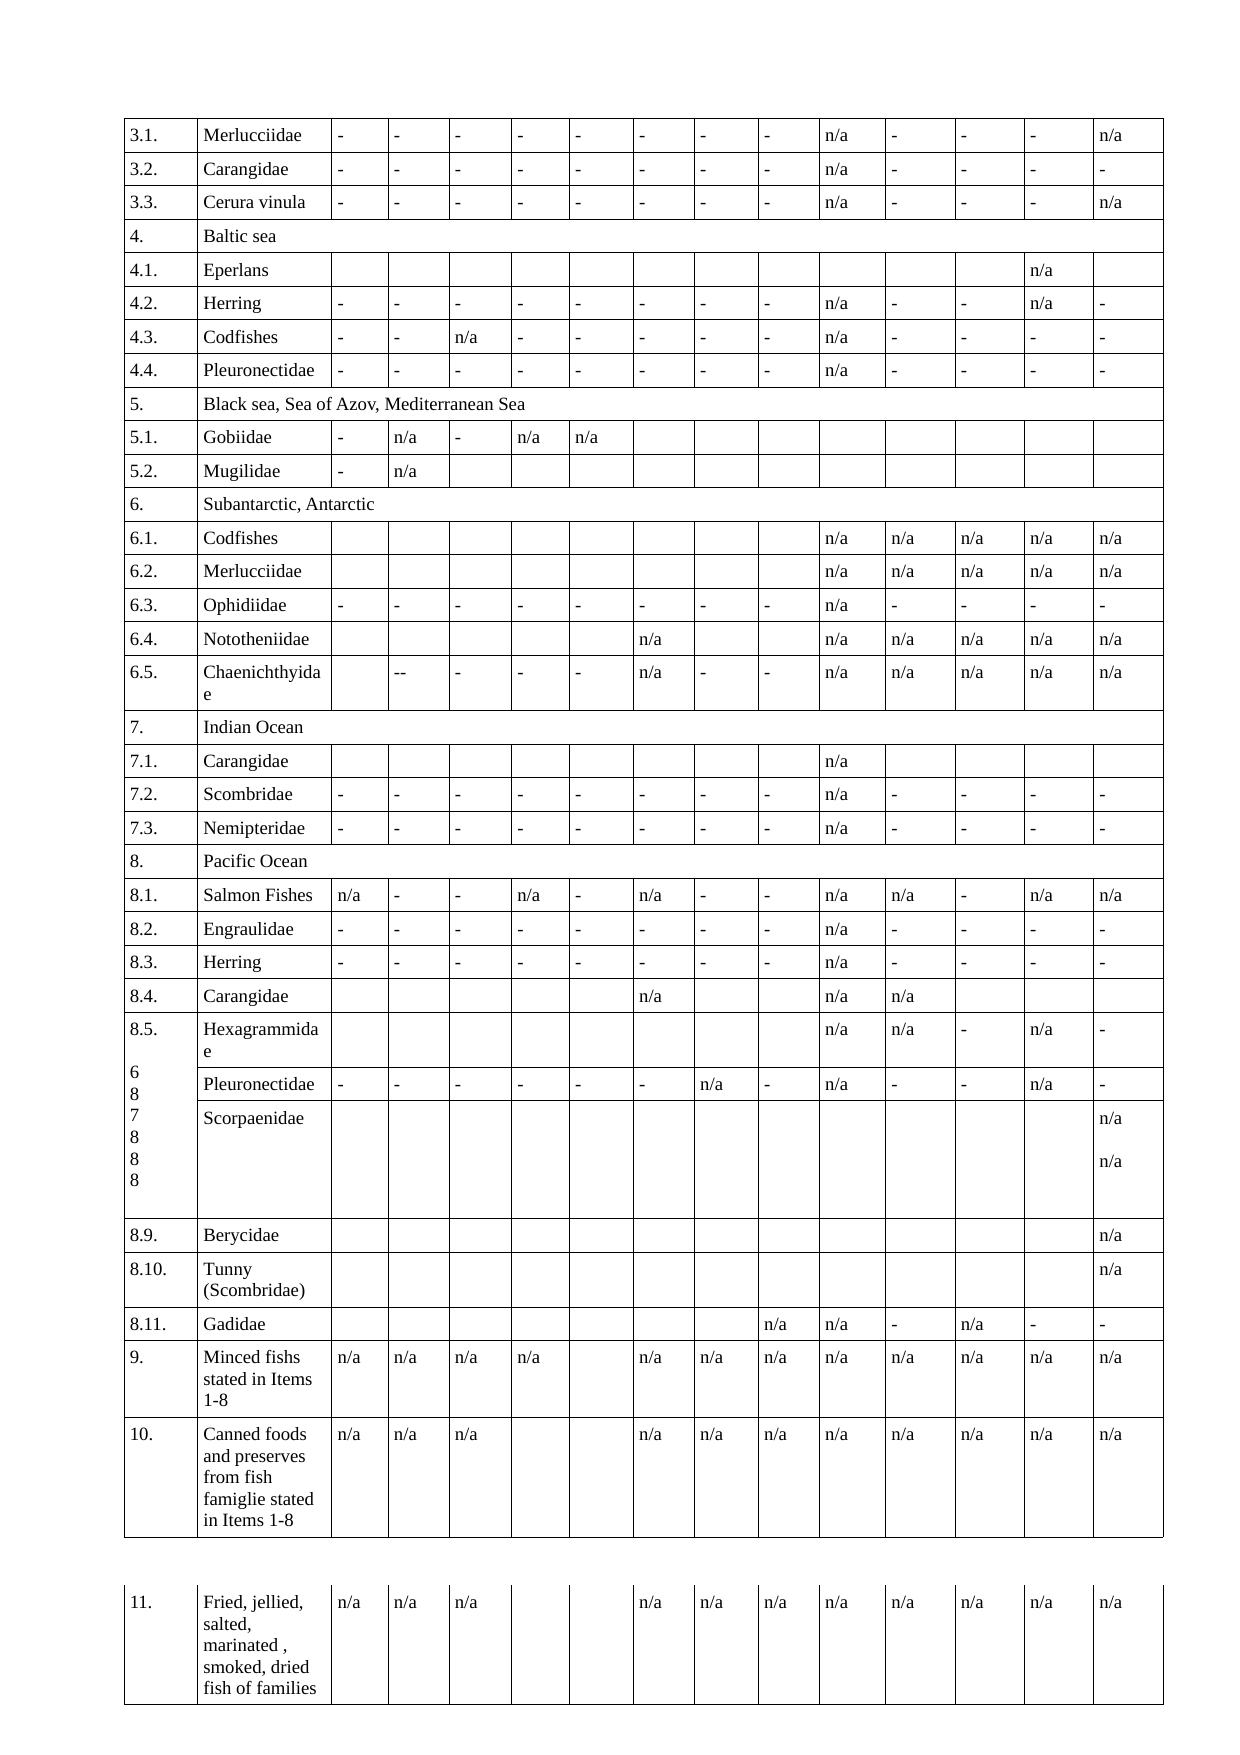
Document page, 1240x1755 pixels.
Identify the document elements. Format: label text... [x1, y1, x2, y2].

table_cell Tunny (Scombridae) [198, 1253, 331, 1306]
table_cell - [389, 912, 449, 945]
table_cell n/a [820, 287, 885, 319]
table_cell [570, 745, 633, 777]
table_cell - [695, 153, 758, 185]
table_cell - [512, 354, 569, 386]
table_cell [886, 1253, 955, 1306]
table_cell n/a [956, 555, 1024, 588]
table_cell n/a [886, 1341, 955, 1417]
table_cell [570, 622, 633, 655]
table_cell Nototheniidae [198, 622, 331, 655]
table_cell [634, 745, 694, 777]
table_cell - [956, 1068, 1024, 1100]
table_cell n/a [886, 656, 955, 710]
table_cell Merlucciidae [198, 555, 331, 588]
table_cell [634, 455, 694, 487]
table_cell - [332, 354, 388, 386]
table_cell [956, 1219, 1024, 1251]
table_cell [332, 1101, 388, 1218]
table_cell - [1025, 119, 1093, 152]
table_cell - [956, 946, 1024, 978]
table_cell - [570, 656, 633, 710]
table_cell n/a [1094, 186, 1163, 219]
table_cell - [570, 287, 633, 319]
table_cell - [570, 354, 633, 386]
table_cell n/a [1025, 253, 1093, 286]
table_cell 8.4. [125, 979, 197, 1012]
table_cell n/a [389, 421, 449, 453]
table_cell n/a [1094, 522, 1163, 554]
table_cell n/a [450, 1341, 511, 1417]
table_cell n/a [450, 320, 511, 353]
table_cell n/a [820, 119, 885, 152]
table_cell [570, 1101, 633, 1218]
table_cell [759, 1101, 819, 1218]
table_cell - [1094, 1308, 1163, 1340]
table_cell [512, 622, 569, 655]
table_cell - [570, 119, 633, 152]
table_cell n/a [820, 912, 885, 945]
table_cell - [1025, 153, 1093, 185]
table_cell 7.3. [125, 812, 197, 844]
table_cell [512, 1308, 569, 1340]
table_cell [389, 253, 449, 286]
table_cell [759, 979, 819, 1012]
table_cell n/a [820, 979, 885, 1012]
table_cell 7. [125, 711, 197, 743]
table_cell Herring [198, 946, 331, 978]
table_cell [634, 555, 694, 588]
table_cell - [886, 912, 955, 945]
table_cell - [759, 186, 819, 219]
table_cell - [512, 186, 569, 219]
table_cell [332, 253, 388, 286]
table_cell [634, 1219, 694, 1251]
table_cell [389, 979, 449, 1012]
table_cell n/a [1025, 555, 1093, 588]
table_cell - [450, 912, 511, 945]
table_cell [389, 522, 449, 554]
table_header n/a [820, 1585, 885, 1704]
table_cell - [389, 589, 449, 621]
table_cell - [759, 946, 819, 978]
table_header n/a [1094, 1585, 1163, 1704]
table_cell n/a [1025, 1418, 1093, 1536]
table_cell n/a [820, 555, 885, 588]
table_cell n/a [634, 879, 694, 911]
table_cell n/a [1025, 656, 1093, 710]
table_cell n/a [886, 879, 955, 911]
table_cell - [886, 778, 955, 811]
table_cell 3.3. [125, 186, 197, 219]
table_cell - [512, 153, 569, 185]
table_cell - [886, 812, 955, 844]
table_cell n/a [512, 1341, 569, 1417]
table_cell - [956, 812, 1024, 844]
table_cell [886, 1101, 955, 1218]
table_cell - [956, 119, 1024, 152]
table_cell [759, 745, 819, 777]
table_cell n/a [886, 622, 955, 655]
table_cell - [332, 455, 388, 487]
table_cell [1094, 421, 1163, 453]
table_cell n/a [450, 1418, 511, 1536]
table_cell n/a [820, 153, 885, 185]
table_cell n/a [956, 656, 1024, 710]
table_cell 7.1. [125, 745, 197, 777]
table_cell [512, 1253, 569, 1306]
table_cell - [512, 287, 569, 319]
table_header n/a [1025, 1585, 1093, 1704]
table_cell n/a [1025, 1013, 1093, 1067]
table_cell - [1094, 1013, 1163, 1067]
table_cell n/a [1094, 119, 1163, 152]
table_cell n/a [332, 879, 388, 911]
table_cell Baltic sea [198, 220, 1163, 252]
table_cell - [759, 153, 819, 185]
table_cell - [759, 1068, 819, 1100]
table_cell - [1094, 320, 1163, 353]
table_cell n/a [886, 1013, 955, 1067]
table_header n/a [886, 1585, 955, 1704]
table_cell - [634, 119, 694, 152]
table_cell - [886, 354, 955, 386]
table_cell [1025, 1101, 1093, 1218]
table_cell [759, 555, 819, 588]
table_cell - [759, 656, 819, 710]
table_cell [389, 1219, 449, 1251]
table_cell - [389, 119, 449, 152]
table_cell n/a [1025, 287, 1093, 319]
table_cell [886, 745, 955, 777]
table_cell n/a [820, 1308, 885, 1340]
table_cell n/a [1025, 1341, 1093, 1417]
table_cell Pacific Ocean [198, 845, 1163, 878]
table_cell - [389, 153, 449, 185]
table_cell - [450, 589, 511, 621]
table_cell Scorpaenidae [198, 1101, 331, 1218]
table_cell 8.3. [125, 946, 197, 978]
table_cell - [759, 320, 819, 353]
table_cell n/a [695, 1341, 758, 1417]
table_cell [886, 455, 955, 487]
table_cell [759, 421, 819, 453]
table_cell n/a [332, 1418, 388, 1536]
table_cell - [886, 589, 955, 621]
table_header n/a [450, 1585, 511, 1704]
table_cell - [512, 119, 569, 152]
table_cell 4.4. [125, 354, 197, 386]
table_cell 7.2. [125, 778, 197, 811]
table_cell 8.2. [125, 912, 197, 945]
table_cell n/a [512, 421, 569, 453]
table_cell [389, 622, 449, 655]
table_cell [956, 421, 1024, 453]
table_cell - [695, 778, 758, 811]
table_cell [759, 622, 819, 655]
table_cell Gobiidae [198, 421, 331, 453]
table_cell [1025, 1253, 1093, 1306]
table_cell - [759, 879, 819, 911]
table_cell n/a [759, 1418, 819, 1536]
table_cell - [1025, 946, 1093, 978]
table_cell [512, 979, 569, 1012]
table_cell [695, 455, 758, 487]
table_cell - [695, 946, 758, 978]
table_cell - [332, 119, 388, 152]
table_cell [886, 253, 955, 286]
table_cell - [1094, 912, 1163, 945]
table_cell n/a [956, 1308, 1024, 1340]
table_cell [570, 455, 633, 487]
table_cell [570, 1013, 633, 1067]
table_cell [450, 522, 511, 554]
table_cell 10. [125, 1418, 197, 1536]
table_cell - [389, 354, 449, 386]
table_cell n/a [820, 812, 885, 844]
table_cell [1094, 455, 1163, 487]
table_cell 9. [125, 1341, 197, 1417]
table_cell - [389, 946, 449, 978]
table_cell [450, 745, 511, 777]
table_cell [695, 555, 758, 588]
table_cell - [389, 778, 449, 811]
table_cell - [512, 320, 569, 353]
table_cell - [634, 354, 694, 386]
table_cell 8. [125, 845, 197, 878]
table_cell Chaenichthyidae [198, 656, 331, 710]
table_cell - [570, 186, 633, 219]
table_cell n/a [1025, 879, 1093, 911]
table_header 11. [125, 1585, 197, 1704]
table_cell - [634, 589, 694, 621]
table_cell - [332, 153, 388, 185]
table_cell n/a [332, 1341, 388, 1417]
table_cell - [570, 778, 633, 811]
table_cell - [512, 812, 569, 844]
table_cell [634, 522, 694, 554]
table_cell 6.3. [125, 589, 197, 621]
table_cell [956, 745, 1024, 777]
table_cell n/a [886, 979, 955, 1012]
table_cell [450, 979, 511, 1012]
table_cell 4.3. [125, 320, 197, 353]
table_cell 4.2. [125, 287, 197, 319]
table_cell [570, 1308, 633, 1340]
table_cell - [1025, 812, 1093, 844]
table_cell [695, 979, 758, 1012]
table_cell - [450, 153, 511, 185]
table_cell - [389, 879, 449, 911]
table_cell n/a [820, 946, 885, 978]
table_cell [759, 522, 819, 554]
table_cell n/a [1025, 522, 1093, 554]
table_cell [512, 455, 569, 487]
table_cell - [332, 946, 388, 978]
table_cell n/a [820, 186, 885, 219]
table_cell n/a [1025, 1068, 1093, 1100]
table_cell [634, 1101, 694, 1218]
table_cell 8.9. [125, 1219, 197, 1251]
table_cell Codfishes [198, 522, 331, 554]
table_cell [450, 1253, 511, 1306]
table_cell 8.1. [125, 879, 197, 911]
table_cell - [634, 946, 694, 978]
table_cell 5. [125, 388, 197, 420]
table_cell - [695, 354, 758, 386]
table_cell - [512, 912, 569, 945]
table_cell - [1025, 1308, 1093, 1340]
table_cell n/a [634, 1418, 694, 1536]
table_cell - [1025, 912, 1093, 945]
table_header [512, 1585, 569, 1704]
table_header n/a [695, 1585, 758, 1704]
table_cell n/a [820, 622, 885, 655]
table_cell - [512, 946, 569, 978]
table_cell n/a [820, 778, 885, 811]
table_cell [695, 1253, 758, 1306]
table_cell Minced fishs stated in Items 1-8 [198, 1341, 331, 1417]
table_cell [759, 455, 819, 487]
table_cell - [759, 778, 819, 811]
table_cell - [450, 287, 511, 319]
table_cell - [956, 354, 1024, 386]
table_cell Herring [198, 287, 331, 319]
table_header n/a [634, 1585, 694, 1704]
table_cell - [956, 589, 1024, 621]
table_cell n/a [1094, 555, 1163, 588]
table_cell 6. [125, 488, 197, 521]
table_cell - [634, 320, 694, 353]
table_cell - [450, 778, 511, 811]
table_cell [820, 253, 885, 286]
table_cell [820, 1219, 885, 1251]
table_cell - [332, 778, 388, 811]
table_cell - [450, 354, 511, 386]
table_cell [450, 455, 511, 487]
table_cell n/a [570, 421, 633, 453]
table_cell [332, 656, 388, 710]
table_cell Salmon Fishes [198, 879, 331, 911]
table_cell - [570, 912, 633, 945]
table_cell - [759, 589, 819, 621]
table_cell Merlucciidae [198, 119, 331, 152]
table_cell [1025, 421, 1093, 453]
table_cell n/a [956, 1418, 1024, 1536]
table_cell - [1025, 320, 1093, 353]
table_cell 6.4. [125, 622, 197, 655]
table_cell - [1094, 812, 1163, 844]
table_cell [695, 1219, 758, 1251]
table_cell n/a [956, 622, 1024, 655]
table_cell Subantarctic, Antarctic [198, 488, 1163, 521]
table_cell n/a [759, 1341, 819, 1417]
table_cell n/a [389, 455, 449, 487]
table_cell n/a [1094, 1253, 1163, 1306]
table_cell - [886, 320, 955, 353]
table_cell n/a [820, 1341, 885, 1417]
table_cell [634, 421, 694, 453]
table_cell [956, 979, 1024, 1012]
table_cell - [695, 320, 758, 353]
table_cell n/a [1094, 1219, 1163, 1251]
table_cell - [389, 287, 449, 319]
table_cell - [450, 119, 511, 152]
table_cell n/a [820, 522, 885, 554]
table_cell [1025, 745, 1093, 777]
table_cell - [450, 879, 511, 911]
table_cell Carangidae [198, 153, 331, 185]
table_cell - [886, 1308, 955, 1340]
table_cell - [695, 879, 758, 911]
table_cell [389, 1013, 449, 1067]
table_cell 8.11. [125, 1308, 197, 1340]
table_cell [695, 1013, 758, 1067]
table_cell Scombridae [198, 778, 331, 811]
table_cell - [956, 287, 1024, 319]
table_cell [389, 1308, 449, 1340]
table_cell - [570, 153, 633, 185]
table_cell n/a [820, 879, 885, 911]
table_cell Cerura vinula [198, 186, 331, 219]
table_cell Black sea, Sea of Azov, Mediterranean Sea [198, 388, 1163, 420]
table_cell [759, 1253, 819, 1306]
table_cell [332, 555, 388, 588]
table_cell [570, 253, 633, 286]
table_cell 5.2. [125, 455, 197, 487]
table_cell [956, 1101, 1024, 1218]
table_cell [512, 1101, 569, 1218]
table_cell n/a [695, 1068, 758, 1100]
table_cell n/a [886, 522, 955, 554]
table_cell Mugilidae [198, 455, 331, 487]
table_cell - [634, 186, 694, 219]
table_cell n/a [695, 1418, 758, 1536]
table_cell - [1094, 946, 1163, 978]
table_cell n/a [820, 1068, 885, 1100]
table_cell [695, 421, 758, 453]
table_cell [956, 1253, 1024, 1306]
table_cell [634, 1013, 694, 1067]
table_cell [956, 455, 1024, 487]
table_cell [450, 1013, 511, 1067]
table_cell - [389, 186, 449, 219]
table_cell [389, 1101, 449, 1218]
table_cell - [389, 1068, 449, 1100]
table_cell [332, 1013, 388, 1067]
table_cell - [512, 656, 569, 710]
table_cell - [634, 1068, 694, 1100]
table_cell - [570, 320, 633, 353]
table_cell [450, 1101, 511, 1218]
table_cell [450, 1219, 511, 1251]
table_cell 6.5. [125, 656, 197, 710]
table_cell - [450, 656, 511, 710]
table_cell [450, 555, 511, 588]
table_cell - [695, 589, 758, 621]
table_cell - [570, 812, 633, 844]
table_cell Berycidae [198, 1219, 331, 1251]
table_cell [332, 979, 388, 1012]
table_header n/a [956, 1585, 1024, 1704]
table_cell [512, 253, 569, 286]
table_cell [570, 1219, 633, 1251]
table_cell - [570, 589, 633, 621]
table_cell n/a [956, 1341, 1024, 1417]
table_cell Pleuronectidae [198, 354, 331, 386]
table_cell Gadidae [198, 1308, 331, 1340]
table_header Fried, jellied, salted, marinated , smoked, dried fish of families [198, 1585, 331, 1704]
table_cell n/a [1094, 656, 1163, 710]
table_cell 8.10. [125, 1253, 197, 1306]
table_cell 8.5. 6 8 7 8 8 8 [125, 1013, 197, 1218]
table_cell - [634, 153, 694, 185]
table_cell - [450, 421, 511, 453]
table_cell - [512, 1068, 569, 1100]
table_cell Carangidae [198, 979, 331, 1012]
table_cell 5.1. [125, 421, 197, 453]
table_cell [332, 1308, 388, 1340]
table_cell - [634, 912, 694, 945]
table_cell Indian Ocean [198, 711, 1163, 743]
table_cell [450, 622, 511, 655]
table_cell [695, 1308, 758, 1340]
table_cell [956, 253, 1024, 286]
table_cell n/a [512, 879, 569, 911]
table_cell [1094, 979, 1163, 1012]
table_cell n/a [1094, 1341, 1163, 1417]
table_cell [634, 1253, 694, 1306]
table_cell Engraulidae [198, 912, 331, 945]
table_cell - [759, 812, 819, 844]
table_cell - [450, 186, 511, 219]
table_cell n/a [820, 656, 885, 710]
table_cell - [570, 946, 633, 978]
table_cell Hexagrammidae [198, 1013, 331, 1067]
table_cell n/a [820, 1418, 885, 1536]
table_cell - [695, 656, 758, 710]
table_cell [512, 1013, 569, 1067]
table_cell [570, 1341, 633, 1417]
table_cell - [886, 287, 955, 319]
table_cell - [695, 812, 758, 844]
table_header [570, 1585, 633, 1704]
table_cell - [450, 1068, 511, 1100]
table_cell [570, 555, 633, 588]
table_cell Ophidiidae [198, 589, 331, 621]
table_cell [886, 1219, 955, 1251]
table_cell n/a [1094, 879, 1163, 911]
table_cell 4. [125, 220, 197, 252]
table_cell - [1094, 153, 1163, 185]
table_cell - [956, 879, 1024, 911]
table_cell - [886, 119, 955, 152]
table_cell - [512, 589, 569, 621]
table_cell [1094, 253, 1163, 286]
table_cell [389, 555, 449, 588]
table_cell [820, 421, 885, 453]
table_cell - [759, 119, 819, 152]
table_cell [634, 1308, 694, 1340]
table_cell [759, 253, 819, 286]
table_cell [332, 745, 388, 777]
table_cell n/a [820, 354, 885, 386]
table_cell n/a [820, 745, 885, 777]
table_cell 4.1. [125, 253, 197, 286]
table_cell [820, 1253, 885, 1306]
table_cell 6.1. [125, 522, 197, 554]
table_cell Eperlans [198, 253, 331, 286]
table_cell - [1094, 1068, 1163, 1100]
table_cell - [695, 912, 758, 945]
table_cell Canned foods and preserves from fish famiglie stated in Items 1-8 [198, 1418, 331, 1536]
table_cell - [759, 287, 819, 319]
table_cell 6.2. [125, 555, 197, 588]
table_cell 3.2. [125, 153, 197, 185]
table_cell - [332, 1068, 388, 1100]
table_cell - [956, 912, 1024, 945]
table_cell - [1094, 287, 1163, 319]
table_cell [332, 1219, 388, 1251]
table_cell - [450, 946, 511, 978]
table_cell - [759, 912, 819, 945]
table_cell - [956, 1013, 1024, 1067]
table_cell [389, 745, 449, 777]
table_cell n/a [389, 1418, 449, 1536]
table_cell - [1094, 354, 1163, 386]
table_cell - [956, 320, 1024, 353]
table_cell - [570, 1068, 633, 1100]
table_cell - [634, 778, 694, 811]
table_cell n/a [956, 522, 1024, 554]
table_cell - [332, 589, 388, 621]
table_header n/a [759, 1585, 819, 1704]
table_cell -- [389, 656, 449, 710]
table_cell [570, 979, 633, 1012]
table_cell - [695, 186, 758, 219]
table_cell [389, 1253, 449, 1306]
table_cell n/a [634, 656, 694, 710]
table_cell - [956, 153, 1024, 185]
table_cell - [570, 879, 633, 911]
table_cell - [1025, 186, 1093, 219]
table_cell [512, 522, 569, 554]
table_cell 3.1. [125, 119, 197, 152]
table_cell - [886, 1068, 955, 1100]
table_cell [1025, 979, 1093, 1012]
table_cell n/a [820, 589, 885, 621]
table_cell [820, 455, 885, 487]
table_cell [512, 1219, 569, 1251]
table_cell n/a [1025, 622, 1093, 655]
table_cell - [759, 354, 819, 386]
table_cell Codfishes [198, 320, 331, 353]
table_cell n/a [886, 1418, 955, 1536]
table_cell [695, 522, 758, 554]
table_cell - [512, 778, 569, 811]
table_cell [332, 522, 388, 554]
table_cell [820, 1101, 885, 1218]
table_cell - [332, 912, 388, 945]
table_cell [1094, 745, 1163, 777]
table_cell n/a [1094, 622, 1163, 655]
table_header n/a [389, 1585, 449, 1704]
table_cell [695, 622, 758, 655]
table_cell n/a [634, 979, 694, 1012]
table_cell - [332, 186, 388, 219]
table_cell [570, 1418, 633, 1536]
table_cell - [332, 287, 388, 319]
table_cell [1025, 455, 1093, 487]
table_cell - [1094, 778, 1163, 811]
table_cell n/a [1094, 1418, 1163, 1536]
table_cell [634, 253, 694, 286]
table_cell - [1025, 589, 1093, 621]
table_cell [695, 1101, 758, 1218]
table_cell [759, 1219, 819, 1251]
table_cell n/a [634, 1341, 694, 1417]
table_cell [332, 622, 388, 655]
table_cell - [634, 812, 694, 844]
table_cell - [956, 186, 1024, 219]
table_cell - [1025, 354, 1093, 386]
table_cell - [886, 153, 955, 185]
table_cell [512, 745, 569, 777]
table_cell n/a [389, 1341, 449, 1417]
table_cell [886, 421, 955, 453]
table_cell n/a [820, 320, 885, 353]
table_cell [512, 1418, 569, 1536]
table_cell - [332, 421, 388, 453]
table_cell - [1094, 589, 1163, 621]
table_cell - [886, 186, 955, 219]
table_cell n/a [886, 555, 955, 588]
table_cell [570, 1253, 633, 1306]
table_cell - [389, 812, 449, 844]
table_cell - [956, 778, 1024, 811]
table_cell n/a [759, 1308, 819, 1340]
table_cell Carangidae [198, 745, 331, 777]
table_cell Nemipteridae [198, 812, 331, 844]
table_cell n/a [820, 1013, 885, 1067]
table_cell n/a [634, 622, 694, 655]
table_cell [450, 253, 511, 286]
table_cell [759, 1013, 819, 1067]
table_cell - [695, 287, 758, 319]
table_cell Pleuronectidae [198, 1068, 331, 1100]
table_cell n/a n/a [1094, 1101, 1163, 1218]
table_cell - [389, 320, 449, 353]
table_cell - [332, 812, 388, 844]
table_cell [570, 522, 633, 554]
table_cell - [1025, 778, 1093, 811]
table_cell - [634, 287, 694, 319]
table_cell [695, 253, 758, 286]
table_header n/a [332, 1585, 388, 1704]
table_cell [512, 555, 569, 588]
table_cell [450, 1308, 511, 1340]
table_cell - [450, 812, 511, 844]
table_cell - [695, 119, 758, 152]
table_cell [332, 1253, 388, 1306]
table_cell [1025, 1219, 1093, 1251]
table_cell [695, 745, 758, 777]
table_cell - [886, 946, 955, 978]
table_cell - [332, 320, 388, 353]
